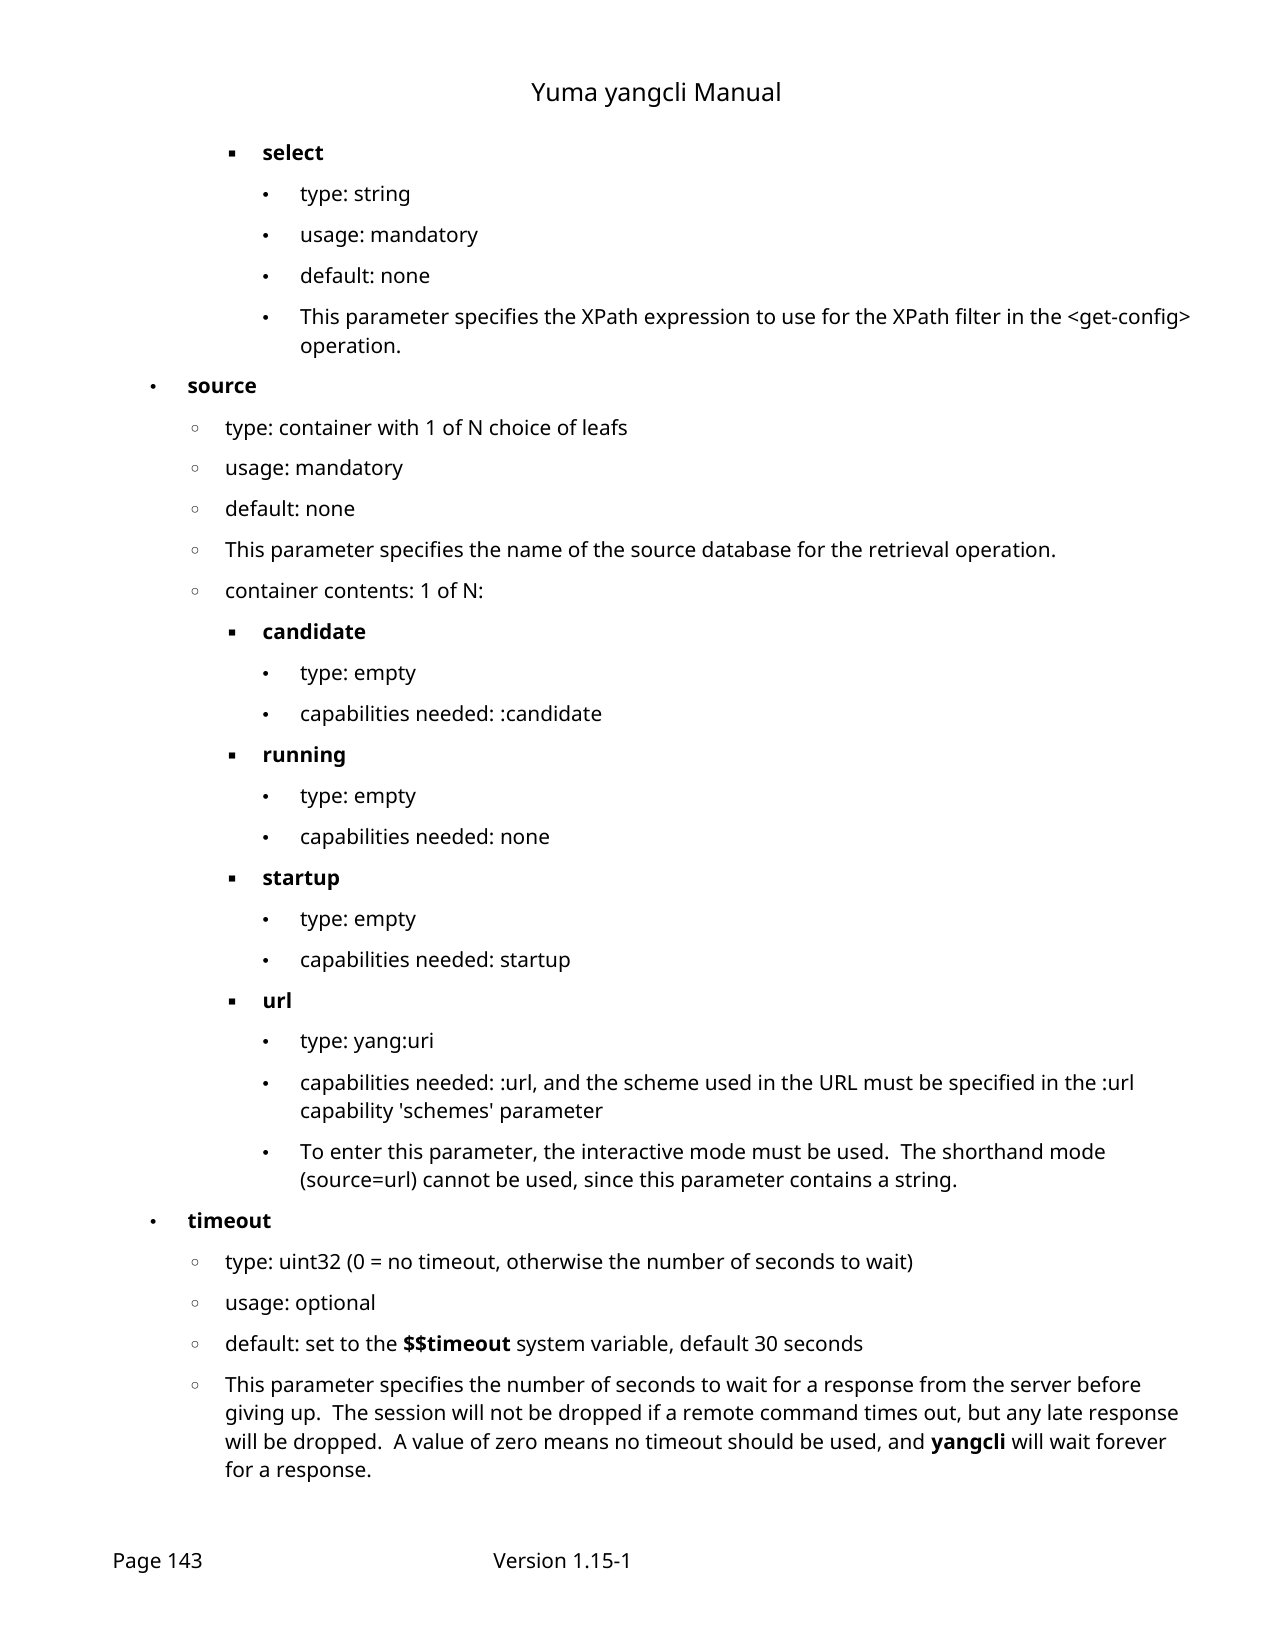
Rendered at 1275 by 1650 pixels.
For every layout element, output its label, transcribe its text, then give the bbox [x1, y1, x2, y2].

list type: container with 1 of N choice of leafs [187, 413, 1200, 441]
list usage: mandatory [187, 453, 1200, 482]
list This parameter specifies the name of the source database for the retrieval operation. [187, 535, 1200, 564]
list type: yang:uri [262, 1027, 1200, 1055]
list default: none [187, 494, 1200, 523]
list container contents: 1 of N: [187, 576, 1200, 605]
list This parameter specifies the XPath expression to use for the XPath filter in the <get-config> operation. [262, 302, 1200, 359]
list capabilities needed: :url, and the scheme used in the URL must be specified in the :url capability 'schemes' parameter [262, 1068, 1200, 1124]
list To enter this parameter, the interactive mode must be used. The shorthand mode (source=url) cannot be used, since this parameter contains a string. [262, 1137, 1200, 1194]
list type: uint32 (0 = no timeout, otherwise the number of seconds to wait) [187, 1247, 1200, 1276]
list capabilities needed: :candidate [262, 699, 1200, 728]
list type: empty [262, 904, 1200, 932]
list usage: optional [187, 1288, 1200, 1317]
list capabilities needed: none [262, 822, 1200, 850]
list default: set to the $$timeout system variable, default 30 seconds [187, 1329, 1200, 1358]
list type: string [262, 179, 1200, 208]
list default: none [262, 261, 1200, 290]
list timeout [150, 1206, 1200, 1235]
list source [150, 372, 1200, 400]
list candidate [225, 617, 1200, 646]
list type: empty [262, 658, 1200, 687]
list running [225, 740, 1200, 768]
list url [225, 986, 1200, 1014]
list startup [225, 863, 1200, 891]
list type: empty [262, 781, 1200, 809]
list This parameter specifies the number of seconds to wait for a response from the server before giving up. The session will not be dropped if a remote command times out, but any late response will be dropped. A value of zero means no timeout should be used, and yangcli will wait forever for a response. [187, 1370, 1200, 1484]
list usage: mandatory [262, 220, 1200, 249]
list select [225, 138, 1200, 167]
list capabilities needed: startup [262, 945, 1200, 973]
